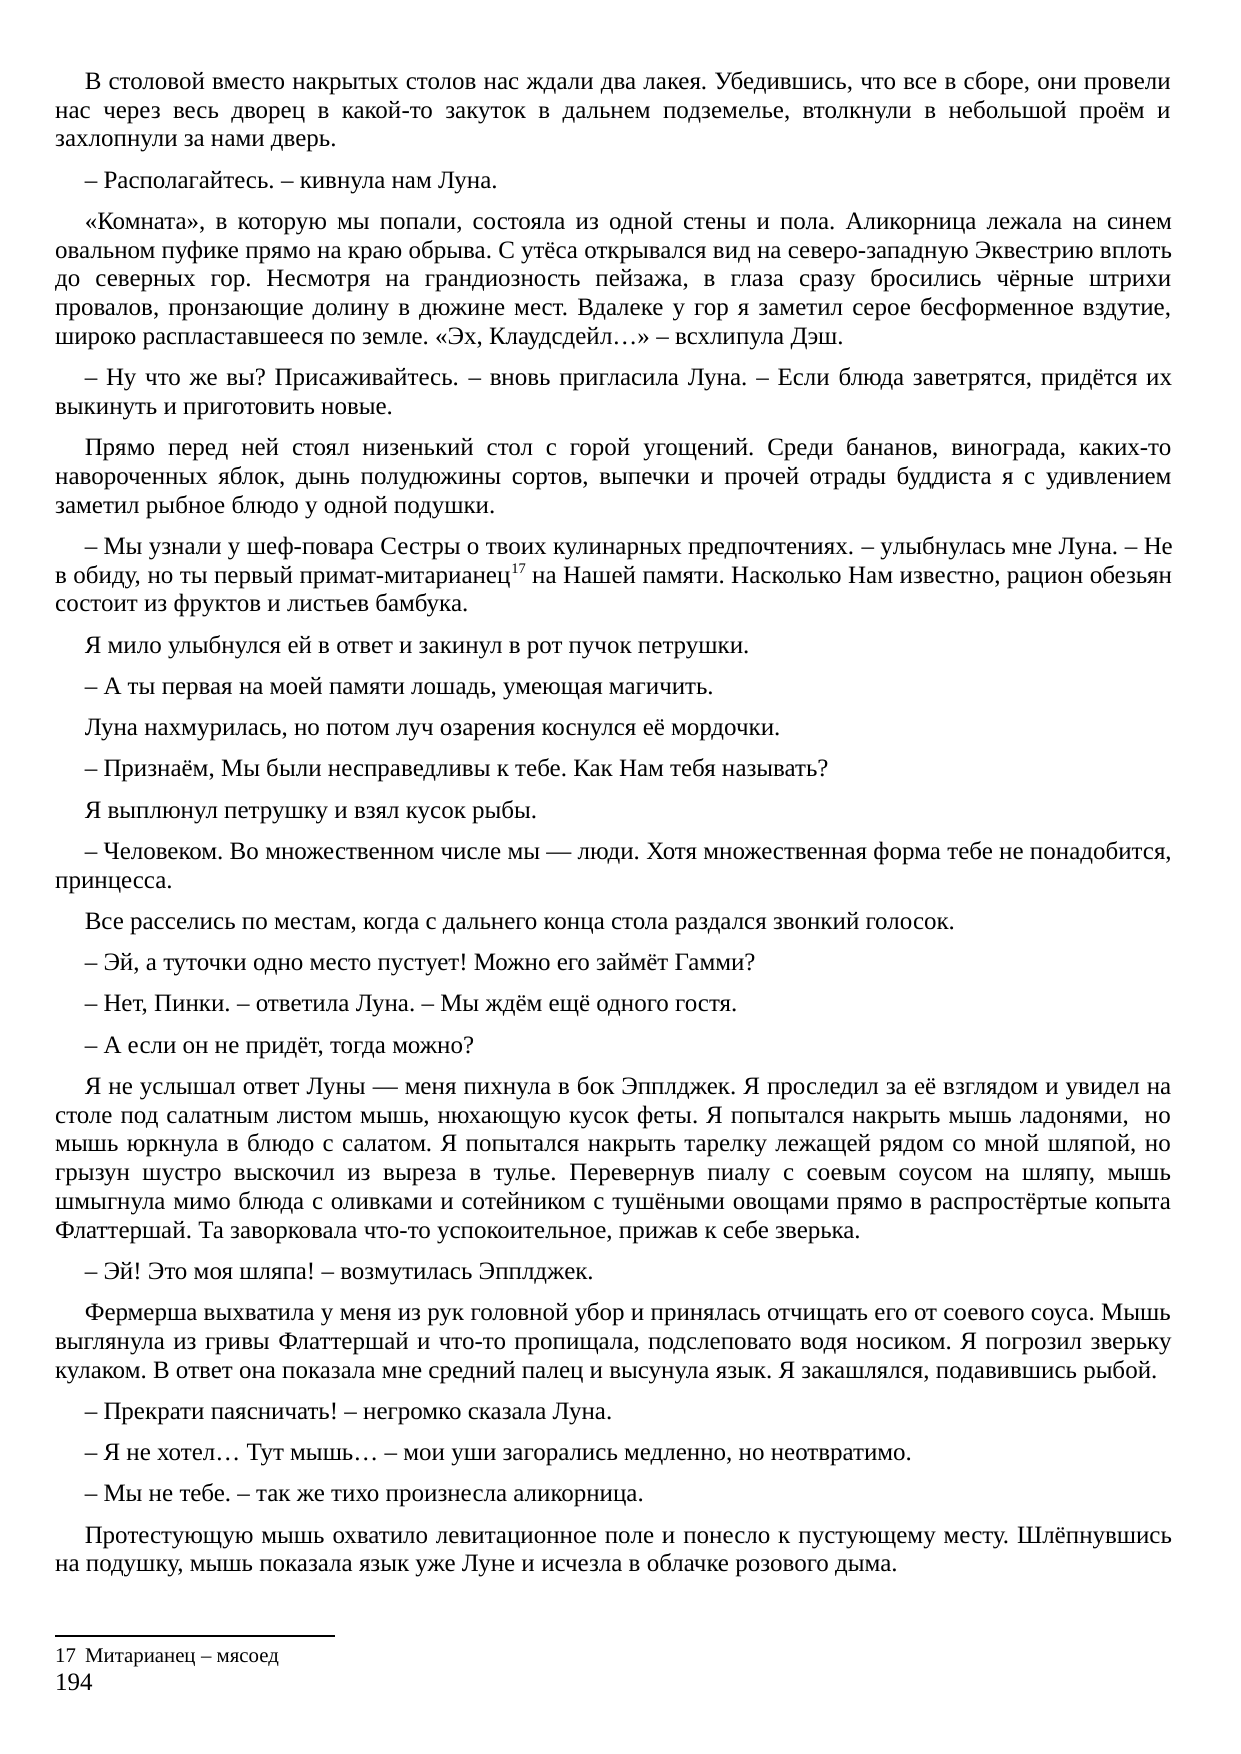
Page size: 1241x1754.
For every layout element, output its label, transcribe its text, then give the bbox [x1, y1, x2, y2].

text Прямо перед ней стоял низенький стол с горой угощений. Среди бананов, винограда, каких-то навороченных яблок, дынь полудюжины сортов, выпечки и прочей отрады буддиста я с удивлением заметил рыбное блюдо у одной подушки. [55, 432, 1173, 518]
text Протестующую мышь охватило левитационное поле и понесло к пустующему месту. Шлёпнувшись на подушку, мышь показала язык уже Луне и исчезла в облачке розового дыма. [55, 1520, 1173, 1577]
text – Мы не тебе. – так же тихо произнесла аликорница. [55, 1478, 1173, 1507]
text – Мы узнали у шеф-повара Сестры о твоих кулинарных предпочтениях. – улыбнулась мне Луна. – Не в обиду, но ты первый примат-митарианец на Нашей памяти. Насколько Нам известно, рацион обезьян состоит из фруктов и листьев бамбука. [55, 531, 1173, 617]
text «Комната», в которую мы попали, состояла из одной стены и пола. Аликорница лежала на синем овальном пуфике прямо на краю обрыва. С утёса открывался вид на северо-западную Эквестрию вплоть до северных гор. Несмотря на грандиозность пейзажа, в глаза сразу бросились чёрные штрихи провалов, пронзающие долину в дюжине мест. Вдалеке у гор я заметил серое бесформенное вздутие, широко распластавшееся по земле. «Эх, Клаудсдейл…» – всхлипула Дэш. [55, 206, 1173, 350]
text Фермерша выхватила у меня из рук головной убор и принялась отчищать его от соевого соуса. Мышь выглянула из гривы Флаттершай и что-то пропищала, подслеповато водя носиком. Я погрозил зверьку кулаком. В ответ она показала мне средний палец и высунула язык. Я закашлялся, подавившись рыбой. [55, 1297, 1173, 1383]
text Митарианец – мясоед [55, 1642, 1173, 1667]
text – Располагайтесь. – кивнула нам Луна. [55, 165, 1173, 193]
text В столовой вместо накрытых столов нас ждали два лакея. Убедившись, что все в сборе, они провели нас через весь дворец в какой-то закуток в дальнем подземелье, втолкнули в небольшой проём и захлопнули за нами дверь. [55, 66, 1173, 152]
text Я мило улыбнулся ей в ответ и закинул в рот пучок петрушки. [55, 630, 1173, 658]
text Луна нахмурилась, но потом луч озарения коснулся её мордочки. [55, 712, 1173, 741]
text – Эй! Это моя шляпа! – возмутилась Эпплджек. [55, 1256, 1173, 1285]
text – А ты первая на моей памяти лошадь, умеющая магичить. [55, 671, 1173, 700]
text – Эй, а туточки одно место пустует! Можно его займёт Гамми? [55, 947, 1173, 976]
text – Я не хотел… Тут мышь… – мои уши загорались медленно, но неотвратимо. [55, 1437, 1173, 1466]
text – Нет, Пинки. – ответила Луна. – Мы ждём ещё одного гостя. [55, 988, 1173, 1017]
text – А если он не придёт, тогда можно? [55, 1030, 1173, 1058]
text Я не услышал ответ Луны — меня пихнула в бок Эпплджек. Я проследил за её взглядом и увидел на столе под салатным листом мышь, нюхающую кусок феты. Я попытался накрыть мышь ладонями, но мышь юркнула в блюдо с салатом. Я попытался накрыть тарелку лежащей рядом со мной шляпой, но грызун шустро выскочил из выреза в тулье. Перевернув пиалу с соевым соусом на шляпу, мышь шмыгнула мимо блюда с оливками и сотейником с тушёными овощами прямо в распростёртые копыта Флаттершай. Та заворковала что-то успокоительное, прижав к себе зверька. [55, 1071, 1173, 1243]
text – Признаём, Мы были несправедливы к тебе. Как Нам тебя называть? [55, 753, 1173, 782]
text – Прекрати паясничать! – негромко сказала Луна. [55, 1396, 1173, 1425]
text – Человеком. Во множественном числе мы — люди. Хотя множественная форма тебе не понадобится, принцесса. [55, 836, 1173, 893]
text Я выплюнул петрушку и взял кусок рыбы. [55, 795, 1173, 823]
text – Ну что же вы? Присаживайтесь. – вновь пригласила Луна. – Если блюда заветрятся, придётся их выкинуть и приготовить новые. [55, 362, 1173, 420]
text Все расселись по местам, когда с дальнего конца стола раздался звонкий голосок. [55, 906, 1173, 935]
